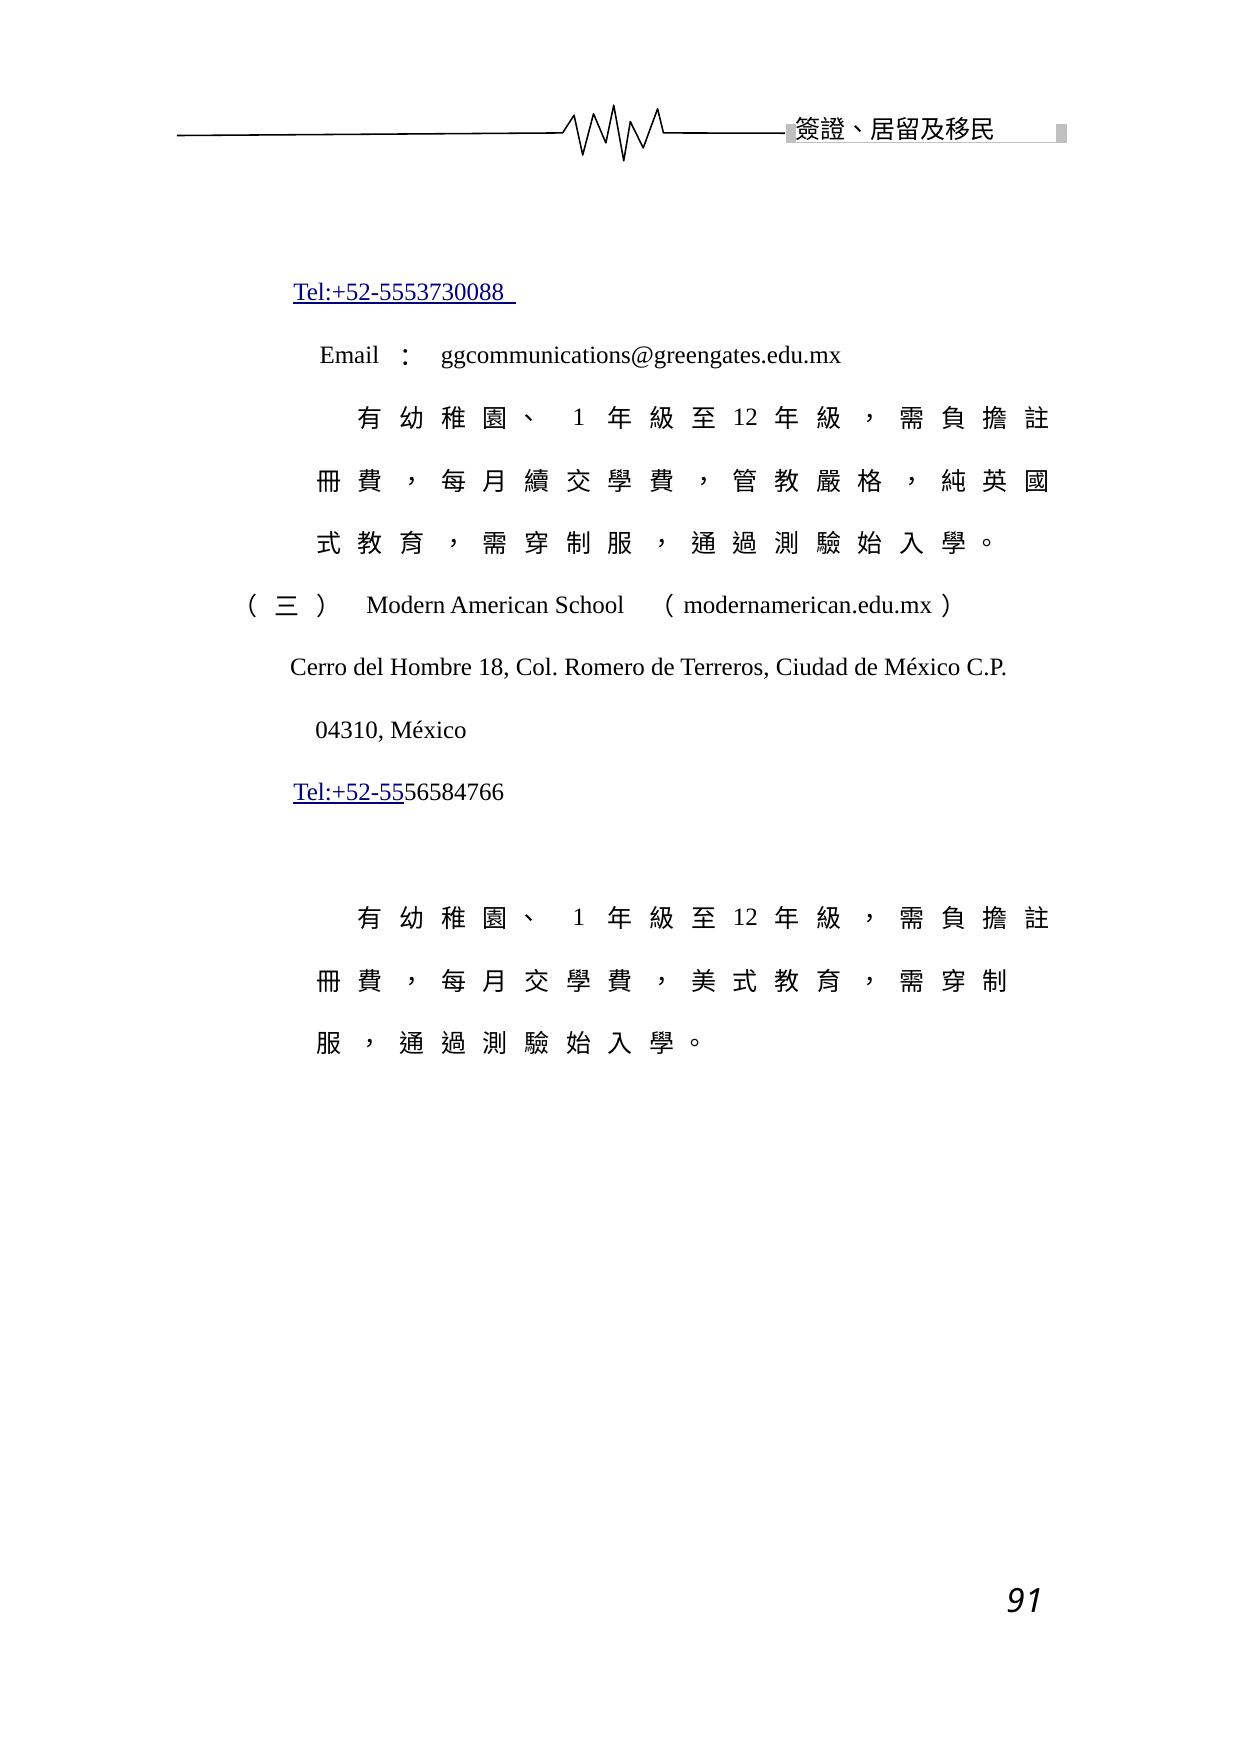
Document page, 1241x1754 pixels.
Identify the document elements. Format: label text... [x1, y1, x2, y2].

text （三）Modern American School（modernamerican.edu.mx） [207, 563, 1058, 625]
text Cerro del Hombre 18, Col. Romero de Terreros, Ciudad de México C.P. 04310, México [207, 625, 1058, 750]
text 有幼稚園、1年級至12年級，需負擔註冊費，每月續交學費，管教嚴格，純英國式教育，需穿制服，通過測驗始入學。 [281, 375, 1058, 563]
text Email：ggcommunications@greengates.edu.mx [280, 313, 1058, 375]
text Tel:+52-5553730088 [207, 250, 1058, 313]
text Tel:+52-5556584766 [207, 750, 1058, 813]
text 有幼稚園、1年級至12年級，需負擔註冊費，每月交學費，美式教育，需穿制服，通過測驗始入學。 [281, 875, 1058, 1063]
